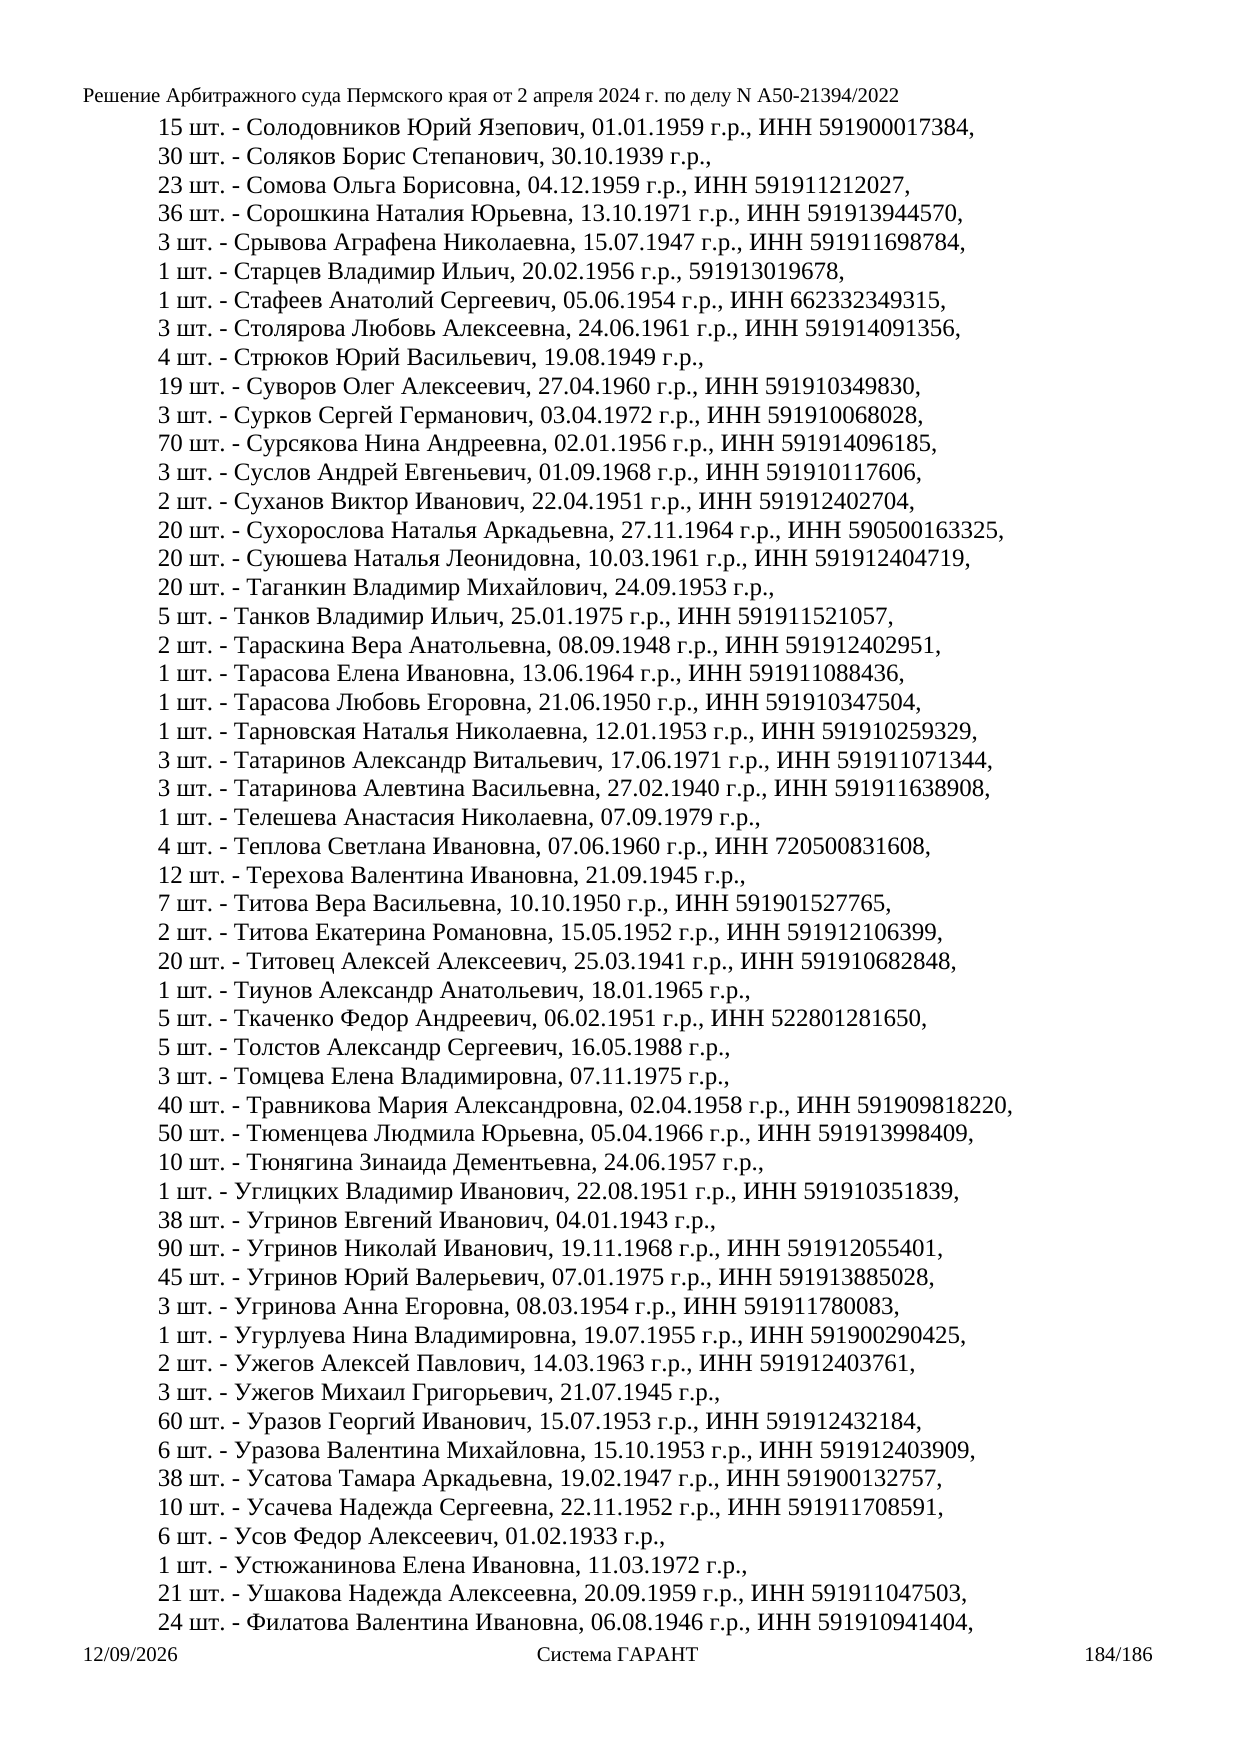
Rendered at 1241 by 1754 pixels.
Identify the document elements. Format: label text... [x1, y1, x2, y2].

text 20 шт. - Суюшева Наталья Леонидовна, 10.03.1961 г.р., ИНН 591912404719, [83, 543, 1157, 572]
text 20 шт. - Сухорослова Наталья Аркадьевна, 27.11.1964 г.р., ИНН 590500163325, [83, 515, 1157, 543]
text 24 шт. - Филатова Валентина Ивановна, 06.08.1946 г.р., ИНН 591910941404, [83, 1607, 1157, 1636]
text 3 шт. - Татаринов Александр Витальевич, 17.06.1971 г.р., ИНН 591911071344, [83, 745, 1157, 773]
text 15 шт. - Солодовников Юрий Язепович, 01.01.1959 г.р., ИНН 591900017384, [83, 112, 1157, 141]
text 1 шт. - Стафеев Анатолий Сергеевич, 05.06.1954 г.р., ИНН 662332349315, [83, 285, 1157, 313]
text 23 шт. - Сомова Ольга Борисовна, 04.12.1959 г.р., ИНН 591911212027, [83, 170, 1157, 198]
text 50 шт. - Тюменцева Людмила Юрьевна, 05.04.1966 г.р., ИНН 591913998409, [83, 1118, 1157, 1147]
text 20 шт. - Титовец Алексей Алексеевич, 25.03.1941 г.р., ИНН 591910682848, [83, 946, 1157, 975]
text 60 шт. - Уразов Георгий Иванович, 15.07.1953 г.р., ИНН 591912432184, [83, 1406, 1157, 1435]
text 7 шт. - Титова Вера Васильевна, 10.10.1950 г.р., ИНН 591901527765, [83, 888, 1157, 917]
text 5 шт. - Танков Владимир Ильич, 25.01.1975 г.р., ИНН 591911521057, [83, 601, 1157, 630]
text 4 шт. - Теплова Светлана Ивановна, 07.06.1960 г.р., ИНН 720500831608, [83, 831, 1157, 860]
text 5 шт. - Толстов Александр Сергеевич, 16.05.1988 г.р., [83, 1032, 1157, 1061]
text 6 шт. - Уразова Валентина Михайловна, 15.10.1953 г.р., ИНН 591912403909, [83, 1435, 1157, 1463]
text 40 шт. - Травникова Мария Александровна, 02.04.1958 г.р., ИНН 591909818220, [83, 1090, 1157, 1118]
text 2 шт. - Титова Екатерина Романовна, 15.05.1952 г.р., ИНН 591912106399, [83, 917, 1157, 946]
text 2 шт. - Суханов Виктор Иванович, 22.04.1951 г.р., ИНН 591912402704, [83, 486, 1157, 515]
text 1 шт. - Тиунов Александр Анатольевич, 18.01.1965 г.р., [83, 975, 1157, 1003]
text 1 шт. - Устюжанинова Елена Ивановна, 11.03.1972 г.р., [83, 1550, 1157, 1578]
text 1 шт. - Углицких Владимир Иванович, 22.08.1951 г.р., ИНН 591910351839, [83, 1176, 1157, 1205]
text 38 шт. - Усатова Тамара Аркадьевна, 19.02.1947 г.р., ИНН 591900132757, [83, 1463, 1157, 1492]
text 5 шт. - Ткаченко Федор Андреевич, 06.02.1951 г.р., ИНН 522801281650, [83, 1003, 1157, 1032]
text 45 шт. - Угринов Юрий Валерьевич, 07.01.1975 г.р., ИНН 591913885028, [83, 1262, 1157, 1291]
text 20 шт. - Таганкин Владимир Михайлович, 24.09.1953 г.р., [83, 572, 1157, 601]
text 3 шт. - Столярова Любовь Алексеевна, 24.06.1961 г.р., ИНН 591914091356, [83, 313, 1157, 342]
text 2 шт. - Тараскина Вера Анатольевна, 08.09.1948 г.р., ИНН 591912402951, [83, 630, 1157, 658]
text 6 шт. - Усов Федор Алексеевич, 01.02.1933 г.р., [83, 1521, 1157, 1550]
text 12 шт. - Терехова Валентина Ивановна, 21.09.1945 г.р., [83, 860, 1157, 888]
text 3 шт. - Татаринова Алевтина Васильевна, 27.02.1940 г.р., ИНН 591911638908, [83, 773, 1157, 802]
text 19 шт. - Суворов Олег Алексеевич, 27.04.1960 г.р., ИНН 591910349830, [83, 371, 1157, 400]
text 2 шт. - Ужегов Алексей Павлович, 14.03.1963 г.р., ИНН 591912403761, [83, 1348, 1157, 1377]
text 90 шт. - Угринов Николай Иванович, 19.11.1968 г.р., ИНН 591912055401, [83, 1233, 1157, 1262]
text 36 шт. - Сорошкина Наталия Юрьевна, 13.10.1971 г.р., ИНН 591913944570, [83, 198, 1157, 227]
text 10 шт. - Тюнягина Зинаида Дементьевна, 24.06.1957 г.р., [83, 1147, 1157, 1176]
text 3 шт. - Суслов Андрей Евгеньевич, 01.09.1968 г.р., ИНН 591910117606, [83, 457, 1157, 486]
text 3 шт. - Ужегов Михаил Григорьевич, 21.07.1945 г.р., [83, 1377, 1157, 1406]
text 1 шт. - Тарасова Любовь Егоровна, 21.06.1950 г.р., ИНН 591910347504, [83, 687, 1157, 716]
text 3 шт. - Сурков Сергей Германович, 03.04.1972 г.р., ИНН 591910068028, [83, 400, 1157, 428]
text 70 шт. - Сурсякова Нина Андреевна, 02.01.1956 г.р., ИНН 591914096185, [83, 428, 1157, 457]
text 30 шт. - Соляков Борис Степанович, 30.10.1939 г.р., [83, 141, 1157, 170]
text 1 шт. - Тарасова Елена Ивановна, 13.06.1964 г.р., ИНН 591911088436, [83, 658, 1157, 687]
text 10 шт. - Усачева Надежда Сергеевна, 22.11.1952 г.р., ИНН 591911708591, [83, 1492, 1157, 1521]
text 21 шт. - Ушакова Надежда Алексеевна, 20.09.1959 г.р., ИНН 591911047503, [83, 1578, 1157, 1607]
text 1 шт. - Старцев Владимир Ильич, 20.02.1956 г.р., 591913019678, [83, 256, 1157, 285]
text 3 шт. - Срывова Аграфена Николаевна, 15.07.1947 г.р., ИНН 591911698784, [83, 227, 1157, 256]
text 4 шт. - Стрюков Юрий Васильевич, 19.08.1949 г.р., [83, 342, 1157, 371]
text 1 шт. - Тарновская Наталья Николаевна, 12.01.1953 г.р., ИНН 591910259329, [83, 716, 1157, 745]
text 38 шт. - Угринов Евгений Иванович, 04.01.1943 г.р., [83, 1205, 1157, 1233]
text 3 шт. - Томцева Елена Владимировна, 07.11.1975 г.р., [83, 1061, 1157, 1090]
text 1 шт. - Угурлуева Нина Владимировна, 19.07.1955 г.р., ИНН 591900290425, [83, 1320, 1157, 1348]
text 1 шт. - Телешева Анастасия Николаевна, 07.09.1979 г.р., [83, 802, 1157, 831]
text 3 шт. - Угринова Анна Егоровна, 08.03.1954 г.р., ИНН 591911780083, [83, 1291, 1157, 1320]
